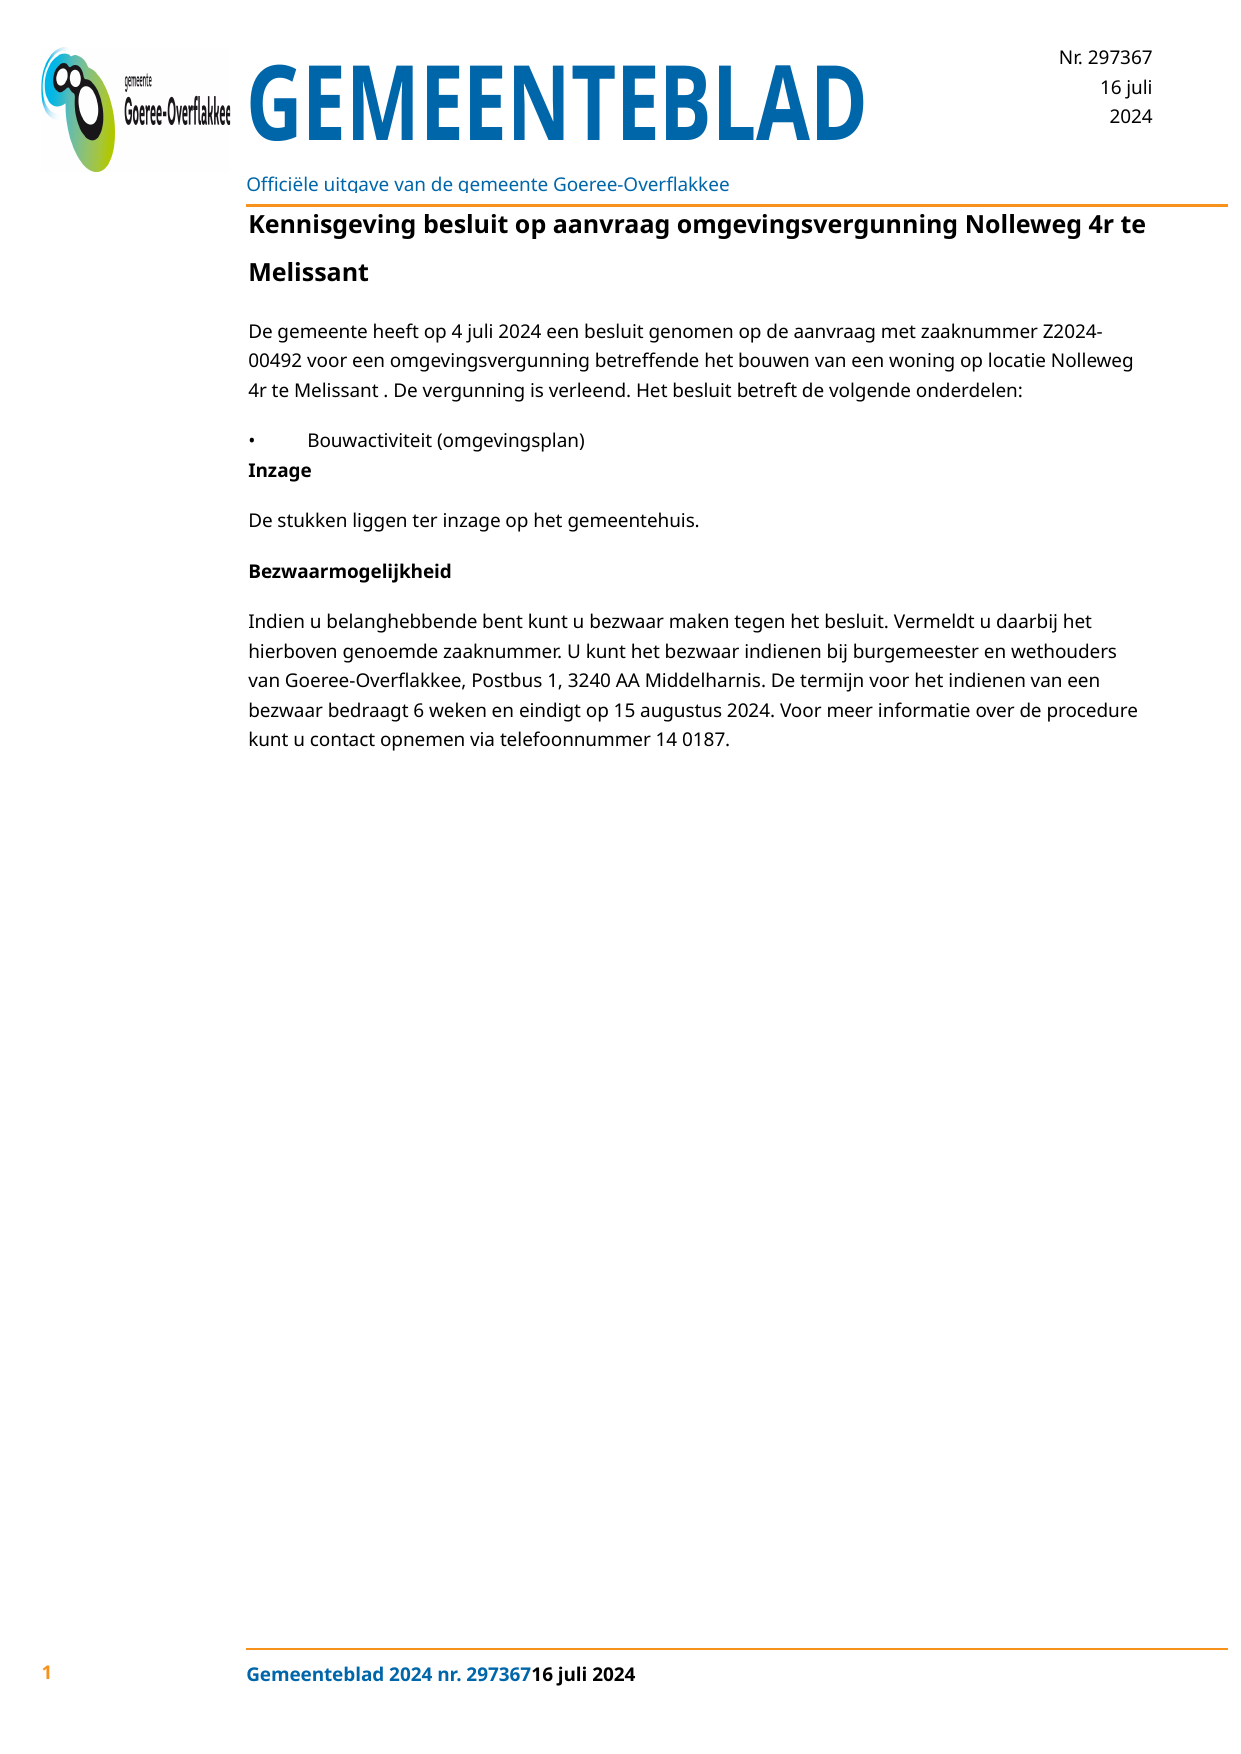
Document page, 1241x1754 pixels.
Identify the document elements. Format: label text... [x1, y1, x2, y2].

text De gemeente heeft op 4 juli 2024 een besluit genomen op de aanvraag met zaaknummer Z2024-00492 voor een omgevingsvergunning betreffende het bouwen van een woning op locatie Nolleweg 4r te Melissant . De vergunning is verleend. Het besluit betreft de volgende onderdelen: [248, 318, 1152, 403]
text Indien u belanghebbende bent kunt u bezwaar maken tegen het besluit. Vermeldt u daarbij het hierboven genoemde zaaknummer. U kunt het bezwaar indienen bij burgemeester en wethouders van Goeree-Overflakkee, Postbus 1, 3240 AA Middelharnis. De termijn voor het indienen van een bezwaar bedraagt 6 weken en eindigt op 15 augustus 2024. Voor meer informatie over de procedure kunt u contact opnemen via telefoonnummer 14 0187. [248, 608, 1152, 752]
text Inzage [248, 457, 1152, 483]
text Bezwaarmogelijkheid [248, 558, 1152, 584]
text De stukken liggen ter inzage op het gemeentehuis. [248, 507, 1152, 533]
picture [41, 47, 231, 172]
text Kennisgeving besluit op aanvraag omgevingsvergunning Nolleweg 4r te Melissant [248, 207, 1152, 288]
list Bouwactiviteit (omgevingsplan) [248, 427, 1152, 453]
